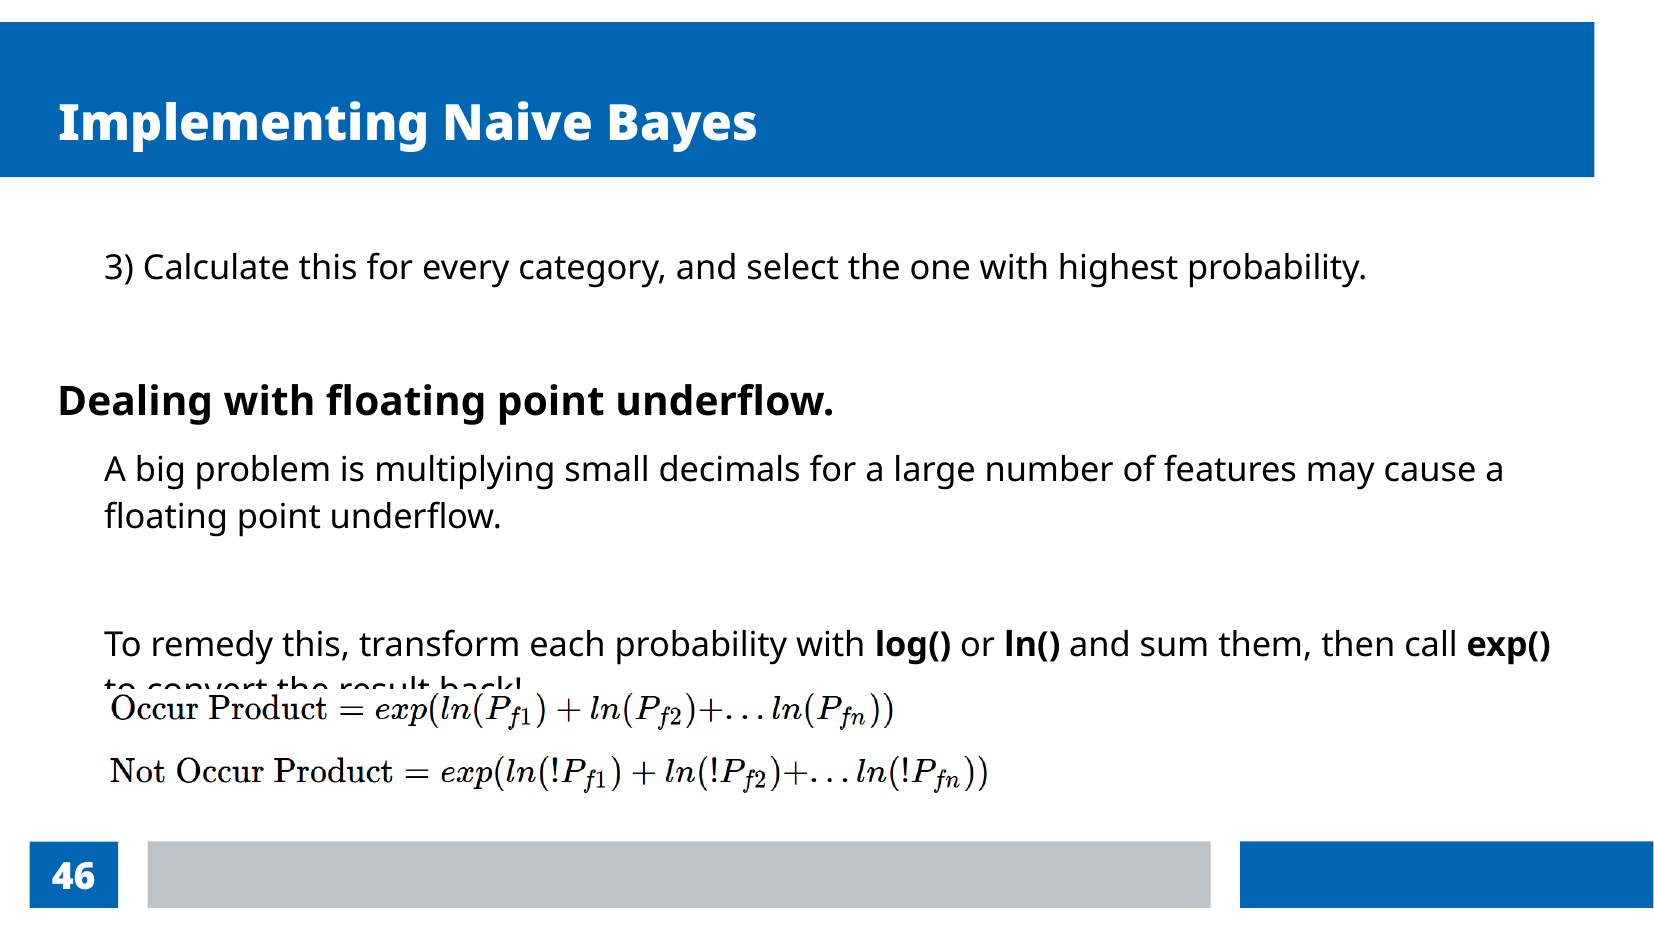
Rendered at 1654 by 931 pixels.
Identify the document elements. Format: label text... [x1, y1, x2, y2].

list 3) Calculate this for every category, and select the one with highest probability. Dealing with floating point underflow. A big problem is multiplying small decimals for a large number of features may cause a floating point underflow. To remedy this, transform each probability with log() or ln() and sum them, then call exp() to convert the result back! [56, 243, 1563, 820]
picture [105, 689, 994, 798]
title Implementing Naive Bayes [59, 44, 1595, 156]
